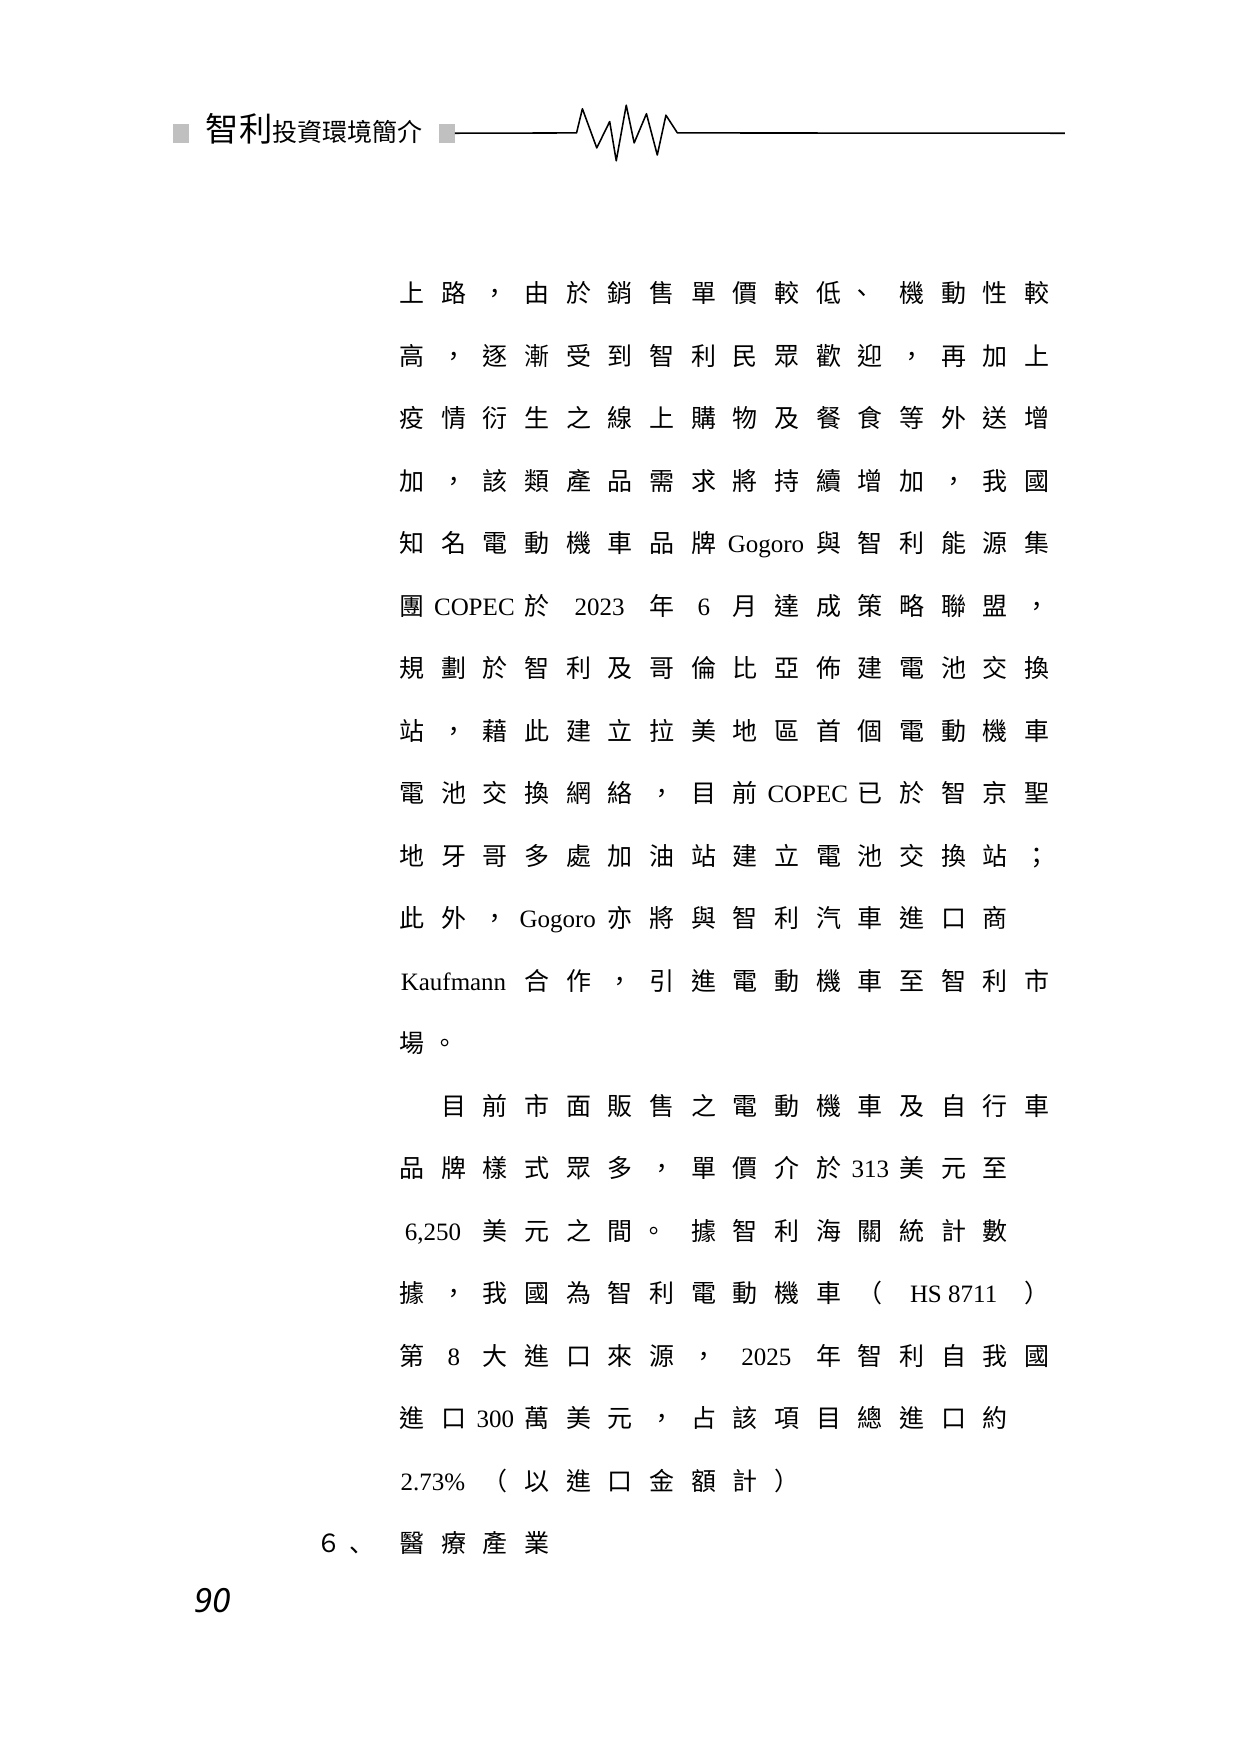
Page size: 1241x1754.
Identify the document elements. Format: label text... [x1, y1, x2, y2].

subtitle 目前市面販售之電動機車及自行車品牌樣式眾多，單價介於313美元至6,250美元之間。據智利海關統計數據，我國為智利電動機車（HS 8711）第8大進口來源，2025年智利自我國進口300萬美元，占該項目總進口約2.73%（以進口金額計） [367, 1063, 1058, 1500]
text ６、醫療產業 [281, 1500, 1058, 1563]
subtitle 上路，由於銷售單價較低、機動性較高，逐漸受到智利民眾歡迎，再加上疫情衍生之線上購物及餐食等外送增加，該類產品需求將持續增加，我國知名電動機車品牌Gogoro與智利能源集團COPEC於2023年6月達成策略聯盟，規劃於智利及哥倫比亞佈建電池交換站，藉此建立拉美地區首個電動機車電池交換網絡，目前COPEC已於智京聖地牙哥多處加油站建立電池交換站；此外，Gogoro亦將與智利汽車進口商Kaufmann合作，引進電動機車至智利市場。 [367, 250, 1058, 1063]
